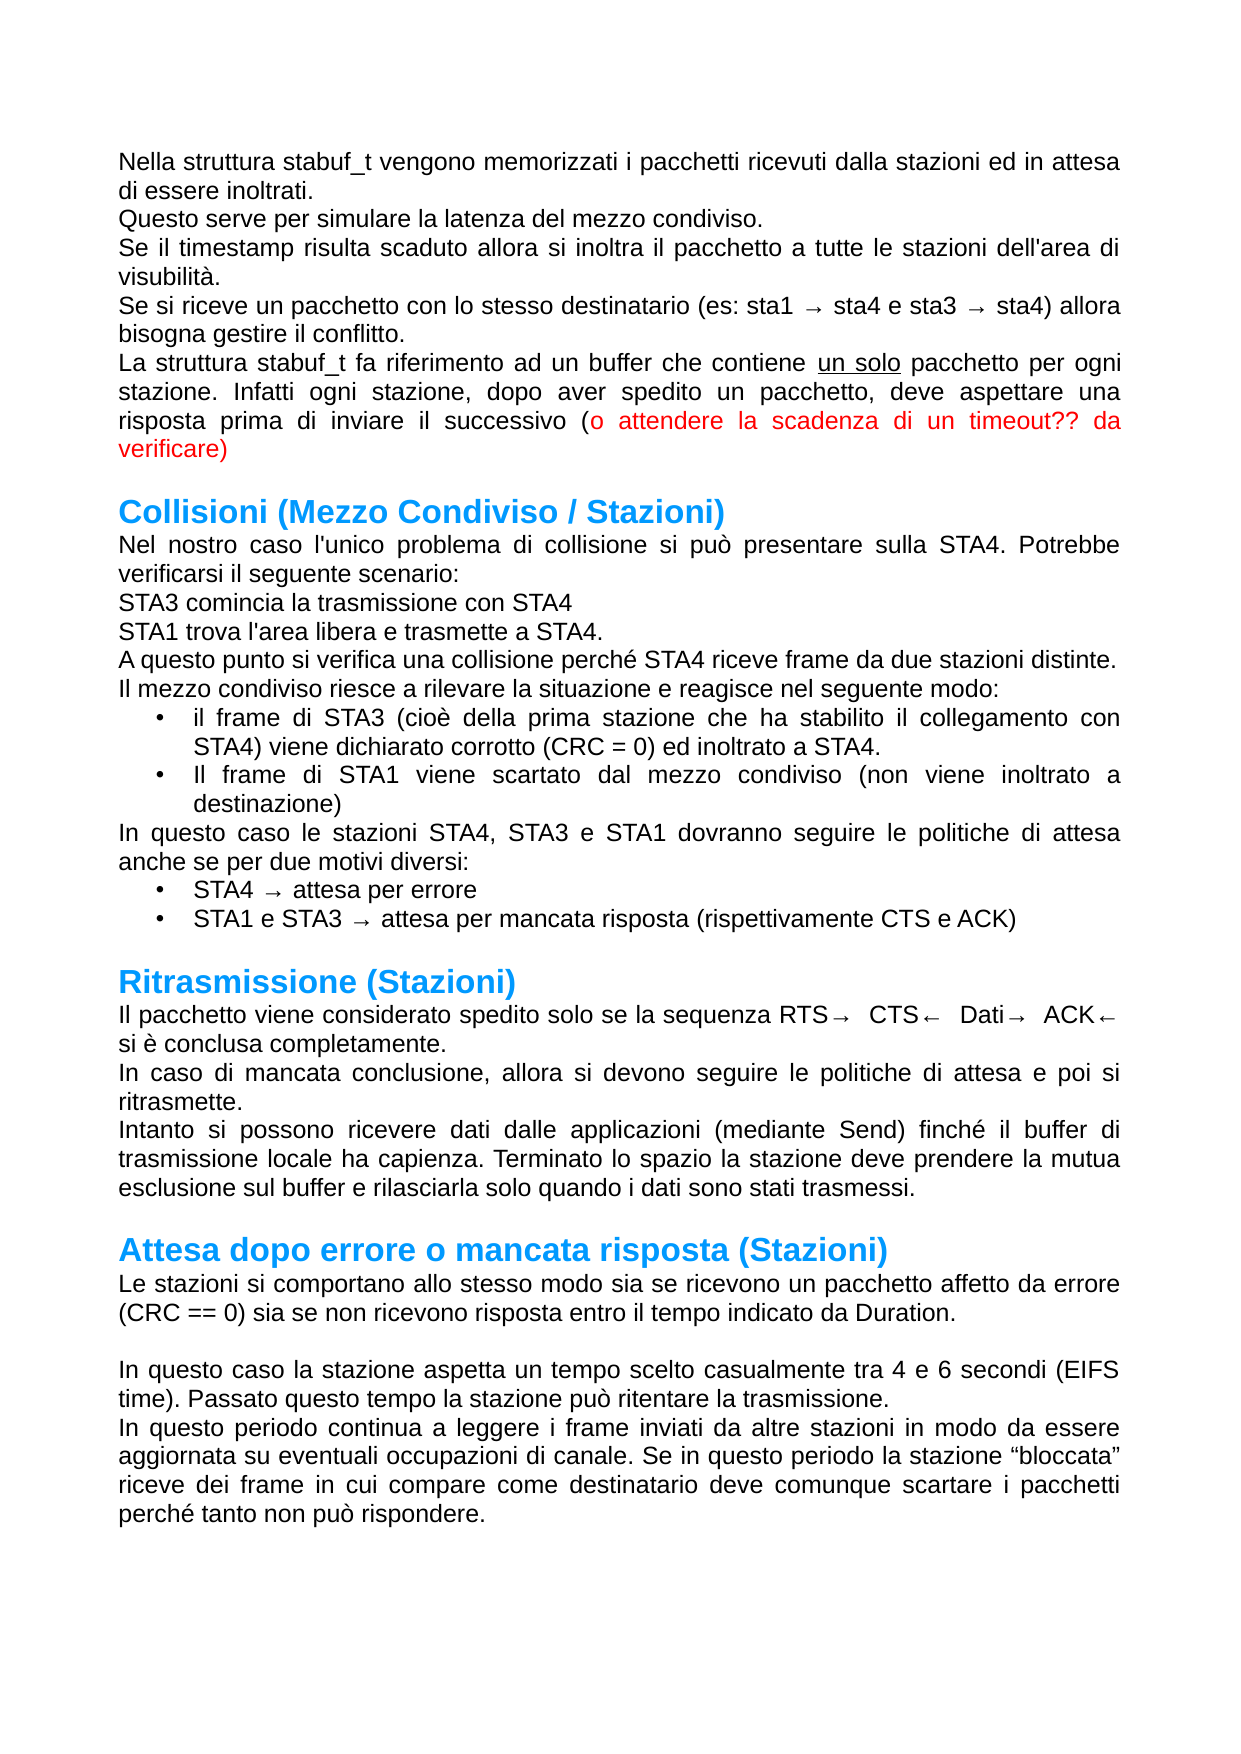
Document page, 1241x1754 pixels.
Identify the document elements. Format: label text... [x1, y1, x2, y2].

list STA1 e STA3 → attesa per mancata risposta (rispettivamente CTS e ACK) [156, 904, 1122, 933]
text Se si riceve un pacchetto con lo stesso destinatario (es: sta1 → sta4 e sta3 → sta4) allora bisogna gestire il conflitto. [118, 291, 1122, 348]
list Il frame di STA1 viene scartato dal mezzo condiviso (non viene inoltrato a destinazione) [156, 760, 1122, 818]
text Intanto si possono ricevere dati dalle applicazioni (mediante Send) finché il buffer di trasmissione locale ha capienza. Terminato lo spazio la stazione deve prendere la mutua esclusione sul buffer e rilasciarla solo quando i dati sono stati trasmessi. [118, 1115, 1122, 1202]
text La struttura stabuf_t fa riferimento ad un buffer che contiene un solo pacchetto per ogni stazione. Infatti ogni stazione, dopo aver spedito un pacchetto, deve aspettare una risposta prima di inviare il successivo (o attendere la scadenza di un timeout?? da verificare) [118, 348, 1122, 463]
text In caso di mancata conclusione, allora si devono seguire le politiche di attesa e poi si ritrasmette. [118, 1058, 1122, 1115]
text Collisioni (Mezzo Condiviso / Stazioni) [118, 492, 1122, 530]
text In questo caso la stazione aspetta un tempo scelto casualmente tra 4 e 6 secondi (EIFS time). Passato questo tempo la stazione può ritentare la trasmissione. [118, 1355, 1122, 1413]
text Ritrasmissione (Stazioni) [118, 962, 1122, 1000]
text Se il timestamp risulta scaduto allora si inoltra il pacchetto a tutte le stazioni dell'area di visubilità. [118, 233, 1122, 291]
text STA3 comincia la trasmissione con STA4 [118, 588, 1122, 617]
text Nella struttura stabuf_t vengono memorizzati i pacchetti ricevuti dalla stazioni ed in attesa di essere inoltrati. [118, 118, 1122, 204]
list STA4 → attesa per errore [156, 876, 1122, 904]
list il frame di STA3 (cioè della prima stazione che ha stabilito il collegamento con STA4) viene dichiarato corrotto (CRC = 0) ed inoltrato a STA4. [156, 703, 1122, 760]
text Questo serve per simulare la latenza del mezzo condiviso. [118, 204, 1122, 233]
text Il mezzo condiviso riesce a rilevare la situazione e reagisce nel seguente modo: [118, 674, 1122, 703]
text A questo punto si verifica una collisione perché STA4 riceve frame da due stazioni distinte. [118, 645, 1122, 674]
text Nel nostro caso l'unico problema di collisione si può presentare sulla STA4. Potrebbe verificarsi il seguente scenario: [118, 530, 1122, 588]
text Le stazioni si comportano allo stesso modo sia se ricevono un pacchetto affetto da errore (CRC == 0) sia se non ricevono risposta entro il tempo indicato da Duration. [118, 1269, 1122, 1326]
text Attesa dopo errore o mancata risposta (Stazioni) [118, 1230, 1122, 1269]
text In questo periodo continua a leggere i frame inviati da altre stazioni in modo da essere aggiornata su eventuali occupazioni di canale. Se in questo periodo la stazione “bloccata” riceve dei frame in cui compare come destinatario deve comunque scartare i pacchetti perché tanto non può rispondere. [118, 1413, 1122, 1528]
text STA1 trova l'area libera e trasmette a STA4. [118, 617, 1122, 645]
text Il pacchetto viene considerato spedito solo se la sequenza RTS→ CTS← Dati→ ACK← si è conclusa completamente. [118, 1000, 1122, 1058]
text In questo caso le stazioni STA4, STA3 e STA1 dovranno seguire le politiche di attesa anche se per due motivi diversi: [118, 818, 1122, 876]
